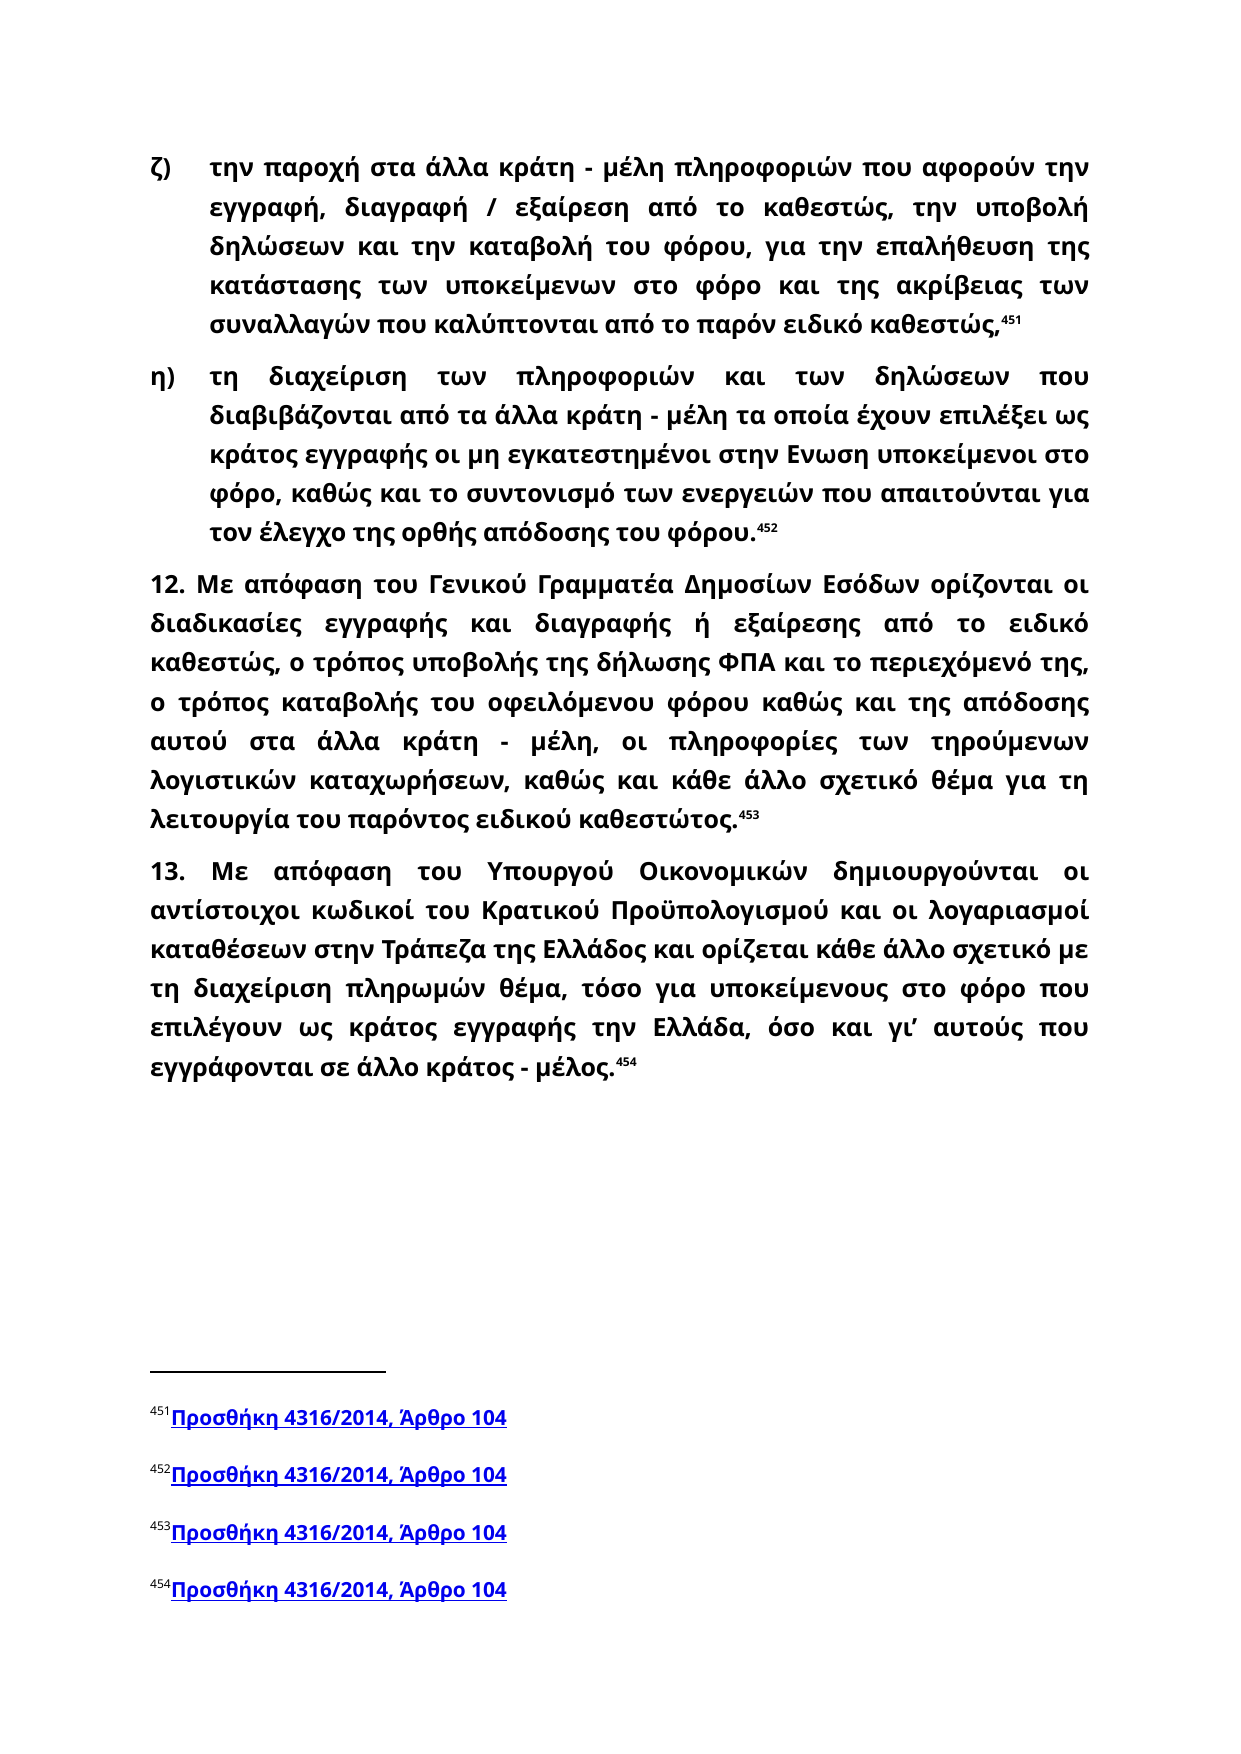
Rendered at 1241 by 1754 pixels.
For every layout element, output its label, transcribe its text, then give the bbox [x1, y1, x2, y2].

text Προσθήκη 4316/2014, Άρθρο 104 [150, 1518, 1090, 1546]
text Προσθήκη 4316/2014, Άρθρο 104 [150, 1460, 1090, 1489]
list ζ) την παροχή στα άλλα κράτη - μέλη πληροφοριών που αφορούν την εγγραφή, διαγραφή / εξαίρεση από το καθεστώς, την υποβολή δηλώσεων και την καταβολή του φόρου, για την επαλήθευση της κατάστασης των υποκείμενων στο φόρο και της ακρίβειας των συναλλαγών που καλύπτονται από το παρόν ειδικό καθεστώς, [150, 150, 1090, 341]
text Προσθήκη 4316/2014, Άρθρο 104 [150, 1576, 1090, 1604]
text Προσθήκη 4316/2014, Άρθρο 104 [150, 1403, 1090, 1431]
list η) τη διαχείριση των πληροφοριών και των δηλώσεων που διαβιβάζονται από τα άλλα κράτη - μέλη τα οποία έχουν επιλέξει ως κράτος εγγραφής οι μη εγκατεστημένοι στην Ενωση υποκείμενοι στο φόρο, καθώς και το συντονισμό των ενεργειών που απαιτούνται για τον έλεγχο της ορθής απόδοσης του φόρου. [150, 358, 1090, 549]
text 12. Με απόφαση του Γενικού Γραμματέα Δημοσίων Εσόδων ορίζονται οι διαδικασίες εγγραφής και διαγραφής ή εξαίρεσης από το ειδικό καθεστώς, ο τρόπος υποβολής της δήλωσης ΦΠΑ και το περιεχόμενό της, ο τρόπος καταβολής του οφειλόμενου φόρου καθώς και της απόδοσης αυτού στα άλλα κράτη - μέλη, οι πληροφορίες των τηρούμενων λογιστικών καταχωρήσεων, καθώς και κάθε άλλο σχετικό θέμα για τη λειτουργία του παρόντος ειδικού καθεστώτος. [150, 567, 1090, 836]
text 13. Με απόφαση του Υπουργού Οικονομικών δημιουργούνται οι αντίστοιχοι κωδικοί του Κρατικού Προϋπολογισμού και οι λογαριασμοί καταθέσεων στην Τράπεζα της Ελλάδος και ορίζεται κάθε άλλο σχετικό με τη διαχείριση πληρωμών θέμα, τόσο για υποκείμενους στο φόρο που επιλέγουν ως κράτος εγγραφής την Ελλάδα, όσο και γι’ αυτούς που εγγράφονται σε άλλο κράτος - μέλος. [150, 853, 1090, 1083]
